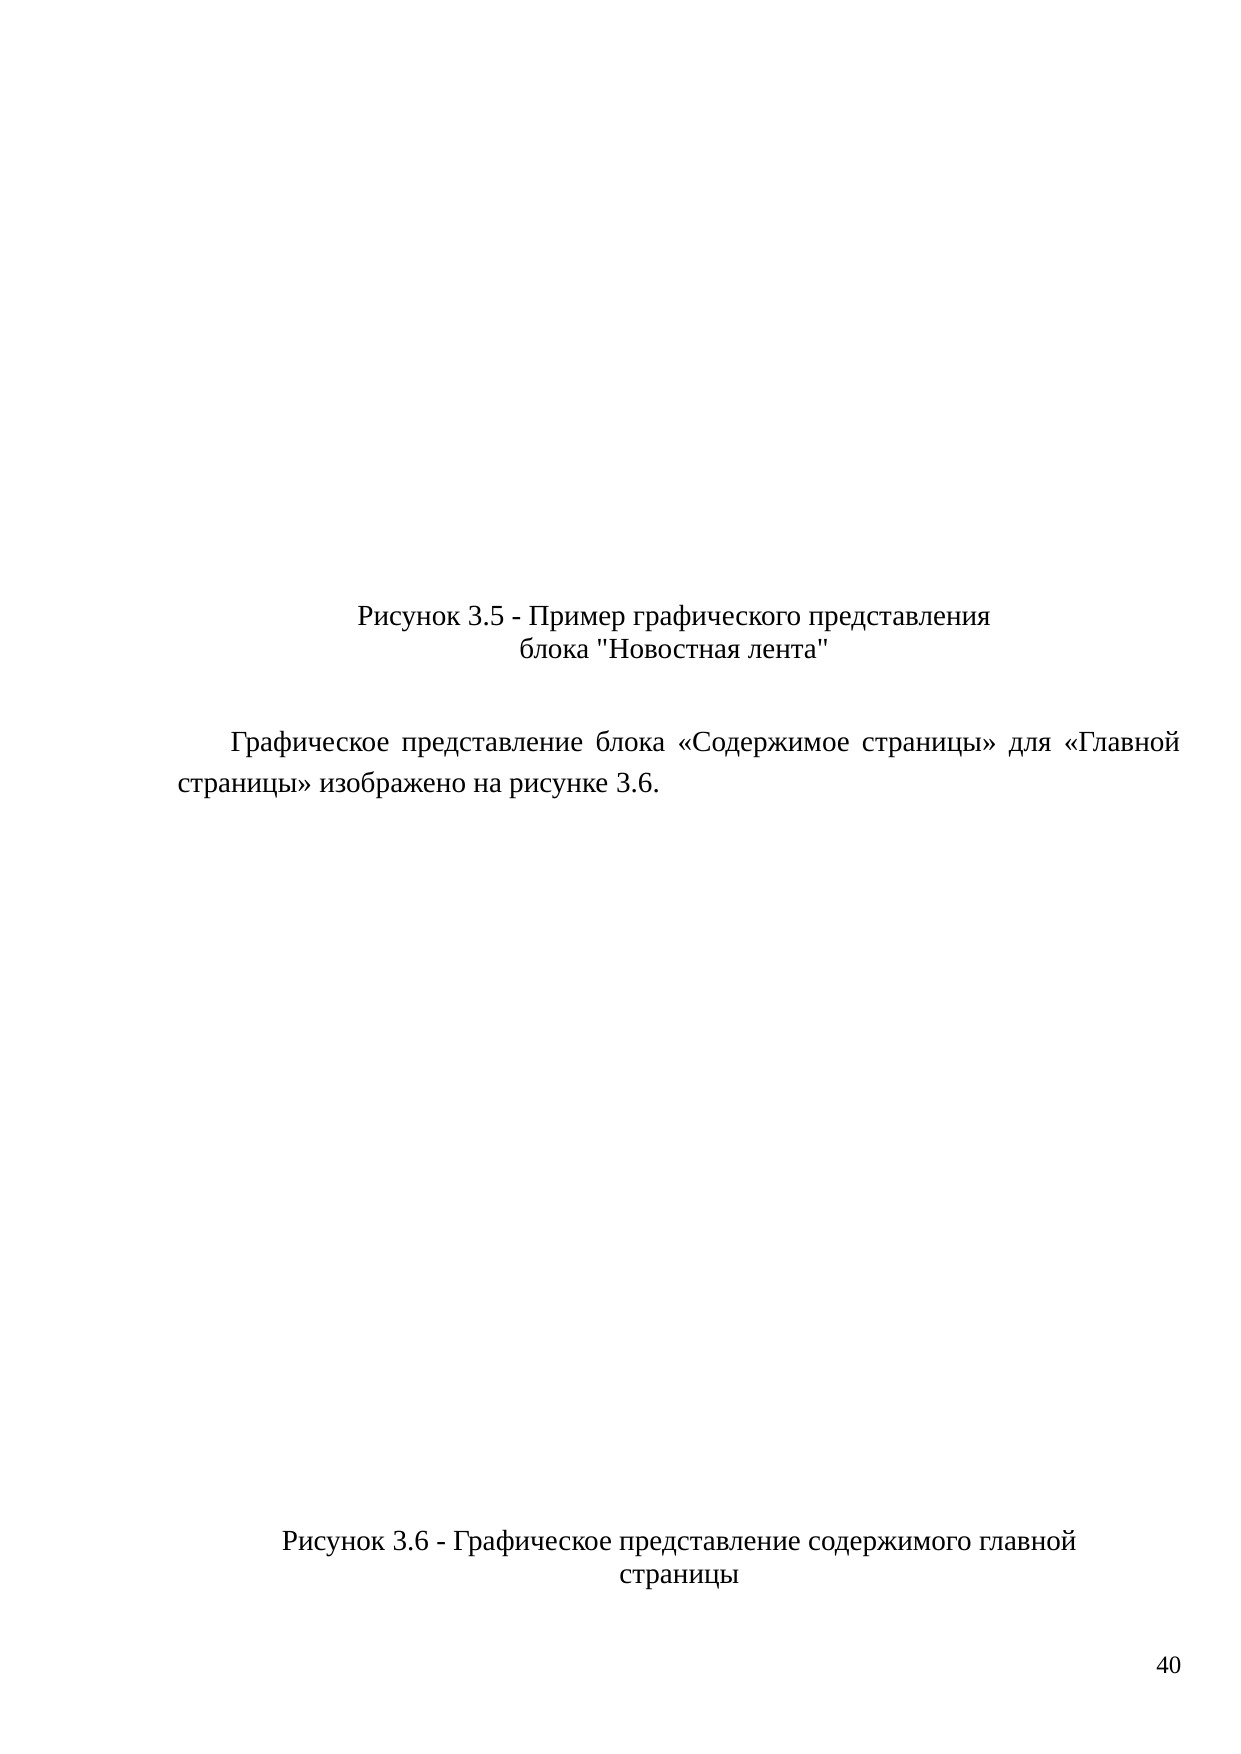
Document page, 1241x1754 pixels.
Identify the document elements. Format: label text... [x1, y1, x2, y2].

text Рисунок 3.5 - Пример графического представления блока "Новостная лента" [328, 87, 1020, 665]
text [328, 75, 1020, 87]
text Графическое представление блока «Содержимое страницы» для «Главной страницы» изображено на рисунке 3.6. [177, 724, 1181, 798]
text Рисунок 3.6 - Графическое представление содержимого главной страницы [219, 813, 1139, 1590]
